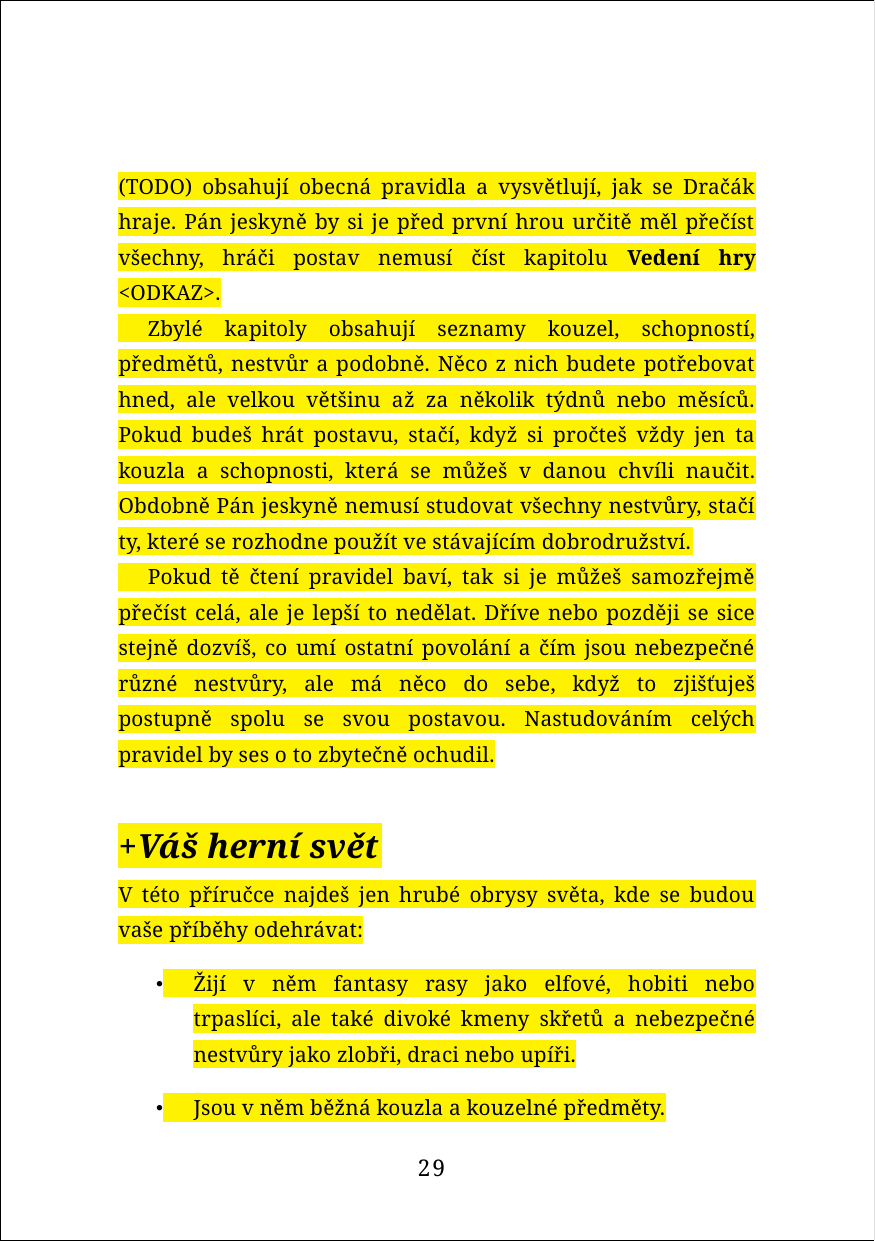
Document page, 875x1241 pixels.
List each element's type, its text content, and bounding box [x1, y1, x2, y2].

list Žijí v něm fantasy rasy jako elfové, hobiti nebo trpaslíci, ale také divoké kmeny skřetů a nebezpečné nestvůry jako zlobři, draci nebo upíři. [156, 969, 756, 1068]
text V této příručce najdeš jen hrubé obrysy světa, kde se budou vaše příběhy odehrávat: [118, 880, 756, 944]
text (TODO) obsahují obecná pravidla a vysvětlují, jak se Dračák hraje. Pán jeskyně by si je před první hrou určitě měl přečíst všechny, hráči postav nemusí číst kapitolu Vedení hry <ODKAZ>. Zbylé kapitoly obsahují seznamy kouzel, schopností, předmětů, nestvůr a podobně. Něco z nich budete potřebovat hned, ale velkou většinu až za několik týdnů nebo měsíců. Pokud budeš hrát postavu, stačí, když si pročteš vždy jen ta kouzla a schopnosti, která se můžeš v danou chvíli naučit. Obdobně Pán jeskyně nemusí studovat všechny nestvůry, stačí ty, které se rozhodne použít ve stávajícím dobrodružství. Pokud tě čtení pravidel baví, tak si je můžeš samozřejmě přečíst celá, ale je lepší to nedělat. Dříve nebo později se sice stejně dozvíš, co umí ostatní povolání a čím jsou nebezpečné různé nestvůry, ale má něco do sebe, když to zjišťuješ postupně spolu se svou postavou. Nastudováním celých pravidel by ses o to zbytečně ochudil. [118, 172, 756, 768]
list Jsou v něm běžná kouzla a kouzelné předměty. [156, 1093, 756, 1122]
subtitle +Váš herní svět [118, 823, 756, 868]
